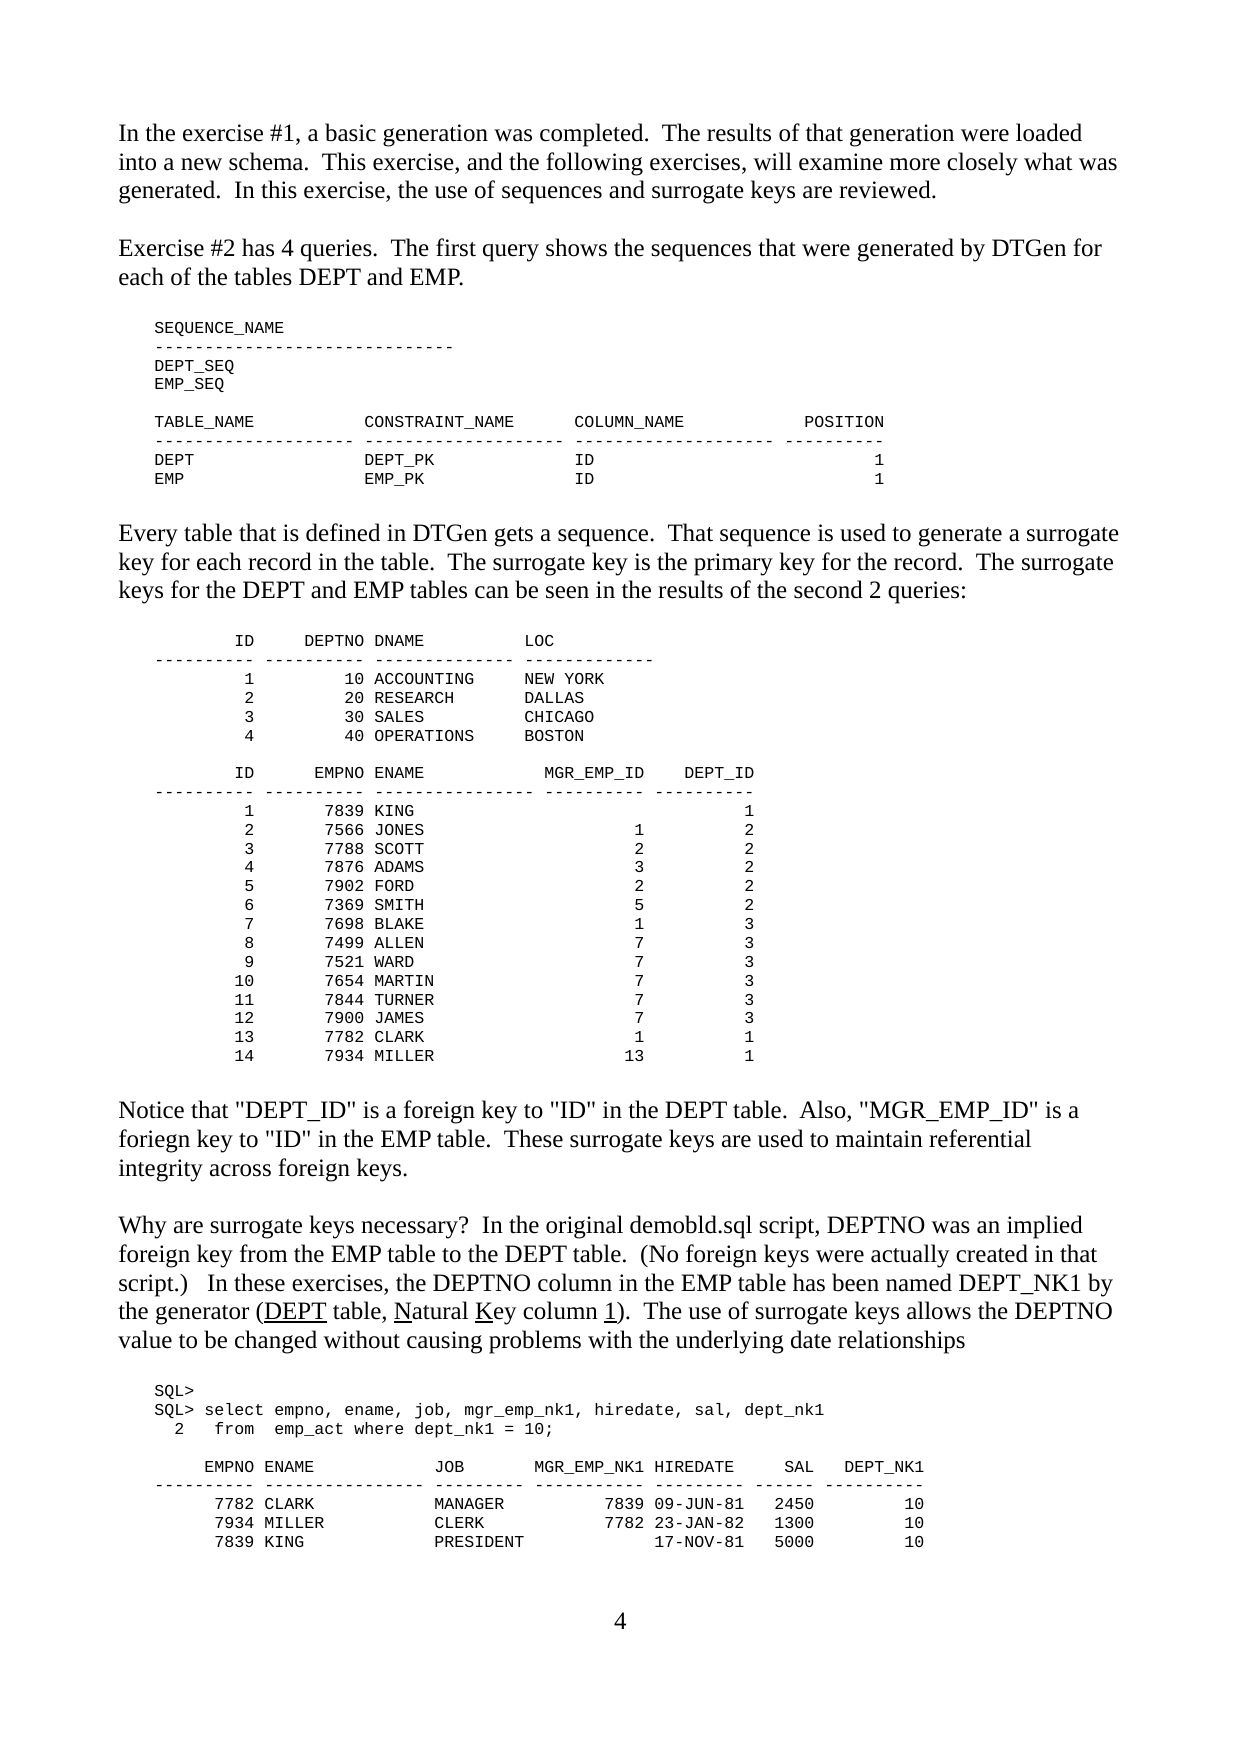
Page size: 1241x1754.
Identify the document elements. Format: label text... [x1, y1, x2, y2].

text 9 7521 WARD 7 3 [154, 953, 1086, 972]
text SQL> [154, 1383, 1086, 1402]
text 3 7788 SCOTT 2 2 [154, 840, 1086, 859]
text Exercise #2 has 4 queries. The first query shows the sequences that were generated by DTGen for each of the tables DEPT and EMP. [118, 233, 1122, 291]
text ID DEPTNO DNAME LOC [154, 633, 1086, 652]
text EMP EMP_PK ID 1 [154, 470, 1086, 489]
text 12 7900 JAMES 7 3 [154, 1010, 1086, 1029]
text ID EMPNO ENAME MGR_EMP_ID DEPT_ID [154, 765, 1086, 784]
text DEPT_SEQ [154, 357, 1086, 376]
text 14 7934 MILLER 13 1 [154, 1048, 1086, 1066]
text EMP_SEQ [154, 376, 1086, 395]
text 1 7839 KING 1 [154, 802, 1086, 821]
text 10 7654 MARTIN 7 3 [154, 972, 1086, 991]
text TABLE_NAME CONSTRAINT_NAME COLUMN_NAME POSITION [154, 414, 1086, 432]
text 3 30 SALES CHICAGO [154, 708, 1086, 727]
text 5 7902 FORD 2 2 [154, 878, 1086, 897]
text 1 10 ACCOUNTING NEW YORK [154, 671, 1086, 689]
text Notice that "DEPT_ID" is a foreign key to "ID" in the DEPT table. Also, "MGR_EMP_ID" is a foriegn key to "ID" in the EMP table. These surrogate keys are used to maintain referential integrity across foreign keys. [118, 1095, 1122, 1181]
text 7782 CLARK MANAGER 7839 09-JUN-81 2450 10 [154, 1496, 1086, 1515]
text DEPT DEPT_PK ID 1 [154, 451, 1086, 470]
text SEQUENCE_NAME [154, 319, 1086, 338]
text ---------- ---------------- --------- ----------- --------- ------ ---------- [154, 1477, 1086, 1496]
text Every table that is defined in DTGen gets a sequence. That sequence is used to generate a surrogate key for each record in the table. The surrogate key is the primary key for the record. The surrogate keys for the DEPT and EMP tables can be seen in the results of the second 2 queries: [118, 518, 1122, 604]
text -------------------- -------------------- -------------------- ---------- [154, 432, 1086, 451]
text 4 40 OPERATIONS BOSTON [154, 727, 1086, 746]
text 7 7698 BLAKE 1 3 [154, 916, 1086, 934]
text 2 7566 JONES 1 2 [154, 821, 1086, 840]
text In the exercise #1, a basic generation was completed. The results of that generation were loaded into a new schema. This exercise, and the following exercises, will examine more closely what was generated. In this exercise, the use of sequences and surrogate keys are reviewed. [118, 118, 1122, 204]
text 7934 MILLER CLERK 7782 23-JAN-82 1300 10 [154, 1515, 1086, 1533]
text 2 from emp_act where dept_nk1 = 10; [154, 1420, 1086, 1439]
text 13 7782 CLARK 1 1 [154, 1029, 1086, 1048]
text 2 20 RESEARCH DALLAS [154, 689, 1086, 708]
text 11 7844 TURNER 7 3 [154, 991, 1086, 1010]
text EMPNO ENAME JOB MGR_EMP_NK1 HIREDATE SAL DEPT_NK1 [154, 1458, 1086, 1477]
text 7839 KING PRESIDENT 17-NOV-81 5000 10 [154, 1533, 1086, 1552]
text SQL> select empno, ename, job, mgr_emp_nk1, hiredate, sal, dept_nk1 [154, 1402, 1086, 1420]
text ------------------------------ [154, 338, 1086, 357]
text ---------- ---------- -------------- ------------- [154, 652, 1086, 671]
text ---------- ---------- ---------------- ---------- ---------- [154, 784, 1086, 802]
text Why are surrogate keys necessary? In the original demobld.sql script, DEPTNO was an implied foreign key from the EMP table to the DEPT table. (No foreign keys were actually created in that script.) In these exercises, the DEPTNO column in the EMP table has been named DEPT_NK1 by the generator (DEPT table, Natural Key column 1). The use of surrogate keys allows the DEPTNO value to be changed without causing problems with the underlying date relationships [118, 1210, 1122, 1354]
text 6 7369 SMITH 5 2 [154, 897, 1086, 916]
text 8 7499 ALLEN 7 3 [154, 934, 1086, 953]
text 4 7876 ADAMS 3 2 [154, 859, 1086, 878]
